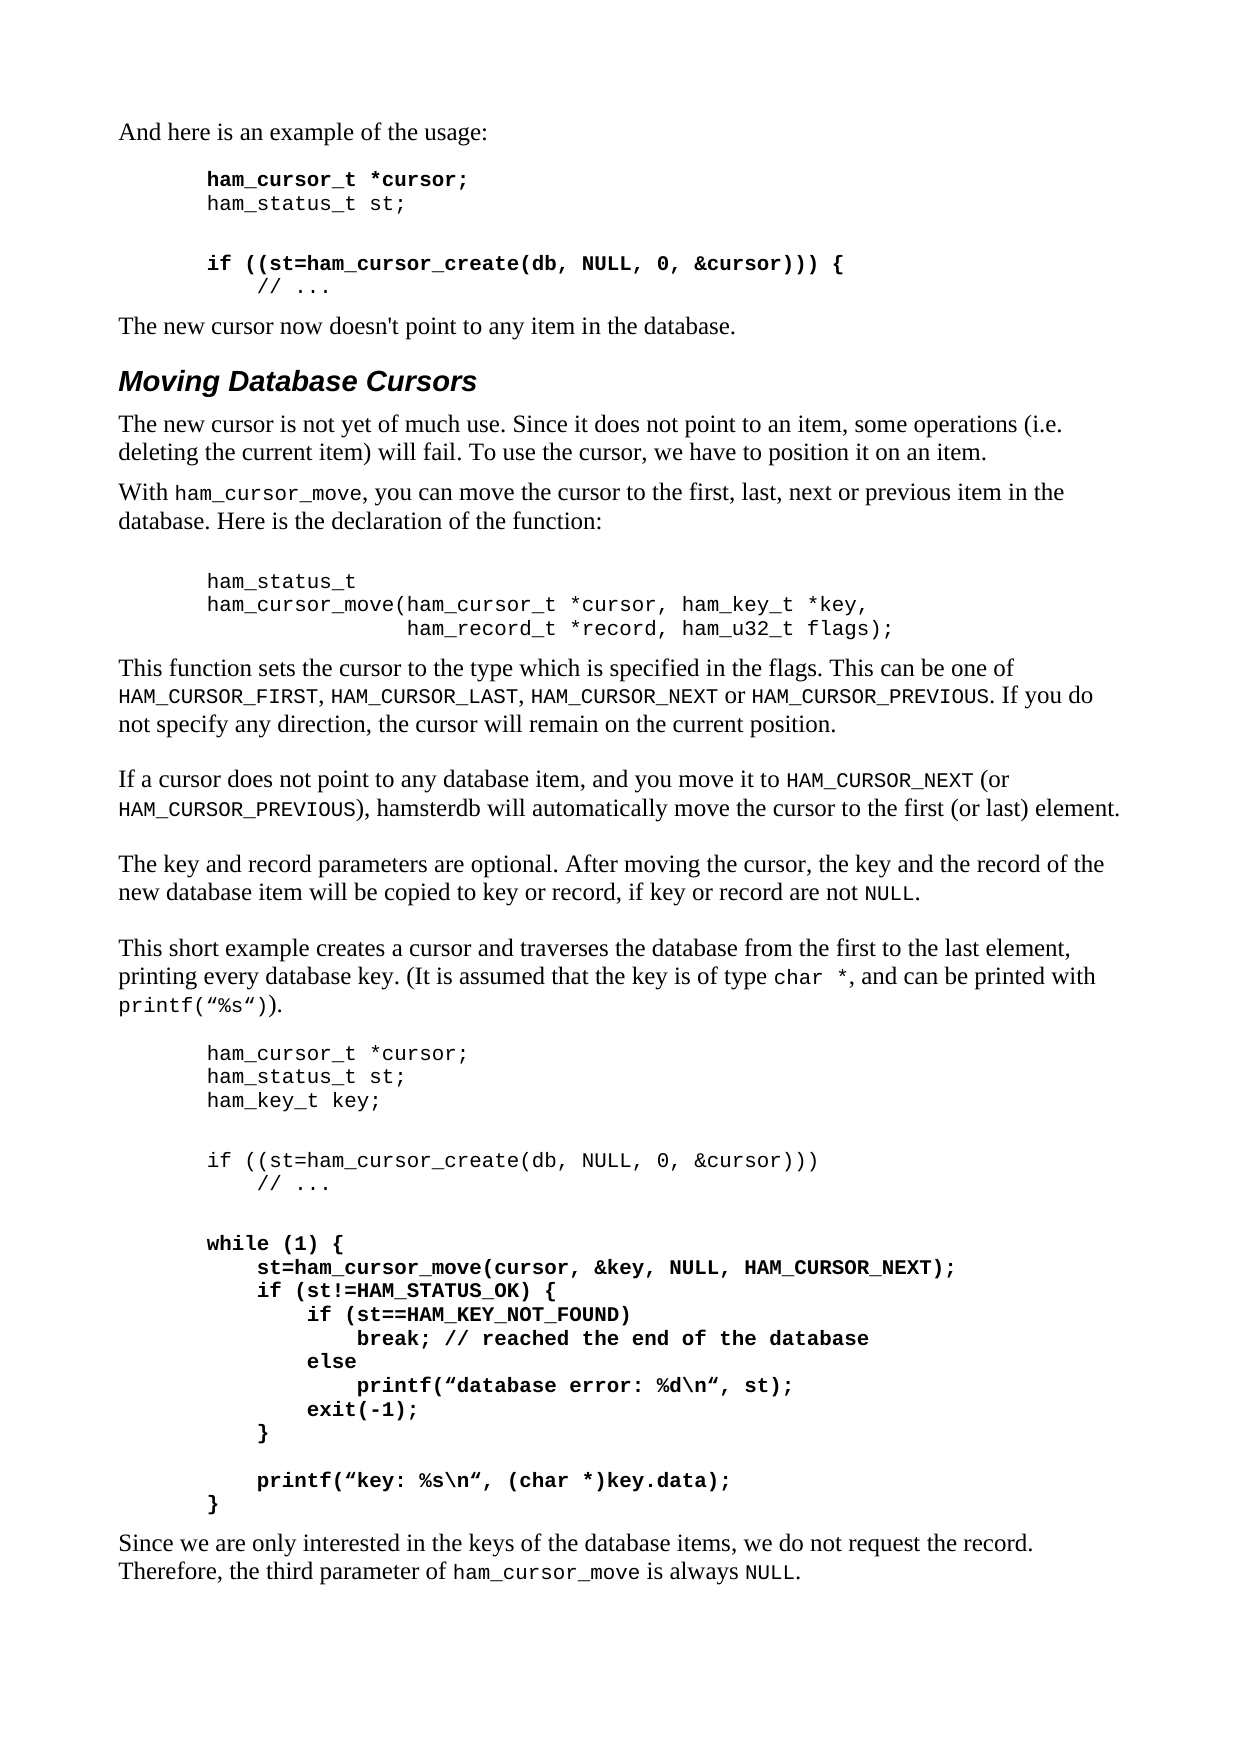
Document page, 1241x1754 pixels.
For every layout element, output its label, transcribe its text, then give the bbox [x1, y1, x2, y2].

text Since we are only interested in the keys of the database items, we do not request the record. Therefore, the third parameter of ham_cursor_move is always NULL. [118, 1529, 1122, 1586]
text ham_status_t ham_cursor_move(ham_cursor_t *cursor, ham_key_t *key, ham_record_t *record, ham_u32_t flags); [207, 571, 1122, 642]
text The new cursor is not yet of much use. Since it does not point to an item, some operations (i.e. deleting the current item) will fail. To use the cursor, we have to position it on an item. [118, 410, 1122, 466]
text And here is an example of the usage: [118, 118, 1122, 146]
text This function sets the cursor to the type which is specified in the flags. This can be one of HAM_CURSOR_FIRST, HAM_CURSOR_LAST, HAM_CURSOR_NEXT or HAM_CURSOR_PREVIOUS. If you do not specify any direction, the cursor will remain on the current position. [118, 654, 1122, 738]
subtitle Moving Database Cursors [118, 365, 1122, 398]
text The key and record parameters are optional. After moving the cursor, the key and the record of the new database item will be copied to key or record, if key or record are not NULL. [118, 850, 1122, 907]
text while (1) { st=ham_cursor_move(cursor, &key, NULL, HAM_CURSOR_NEXT); if (st!=HAM_STATUS_OK) { if (st==HAM_KEY_NOT_FOUND) break; // reached the end of the database else printf(“database error: %d\n“, st); exit(-1); } printf(“key: %s\n“, (char *)key.data); } [207, 1233, 1122, 1517]
text This short example creates a cursor and traverses the database from the first to the last element, printing every database key. (It is assumed that the key is of type char *, and can be printed with printf(“%s“)). [118, 934, 1122, 1019]
text if ((st=ham_cursor_create(db, NULL, 0, &cursor))) { // ... [207, 253, 1122, 300]
text ham_cursor_t *cursor; ham_status_t st; [207, 169, 1122, 217]
text if ((st=ham_cursor_create(db, NULL, 0, &cursor))) // ... [207, 1150, 1122, 1197]
text With ham_cursor_move, you can move the cursor to the first, last, next or previous item in the database. Here is the declaration of the function: [118, 478, 1122, 534]
text If a cursor does not point to any database item, and you move it to HAM_CURSOR_NEXT (or HAM_CURSOR_PREVIOUS), hamsterdb will automatically move the cursor to the first (or last) element. [118, 766, 1122, 823]
text ham_cursor_t *cursor; ham_status_t st; ham_key_t key; [207, 1043, 1122, 1114]
text The new cursor now doesn't point to any item in the database. [118, 312, 1122, 340]
